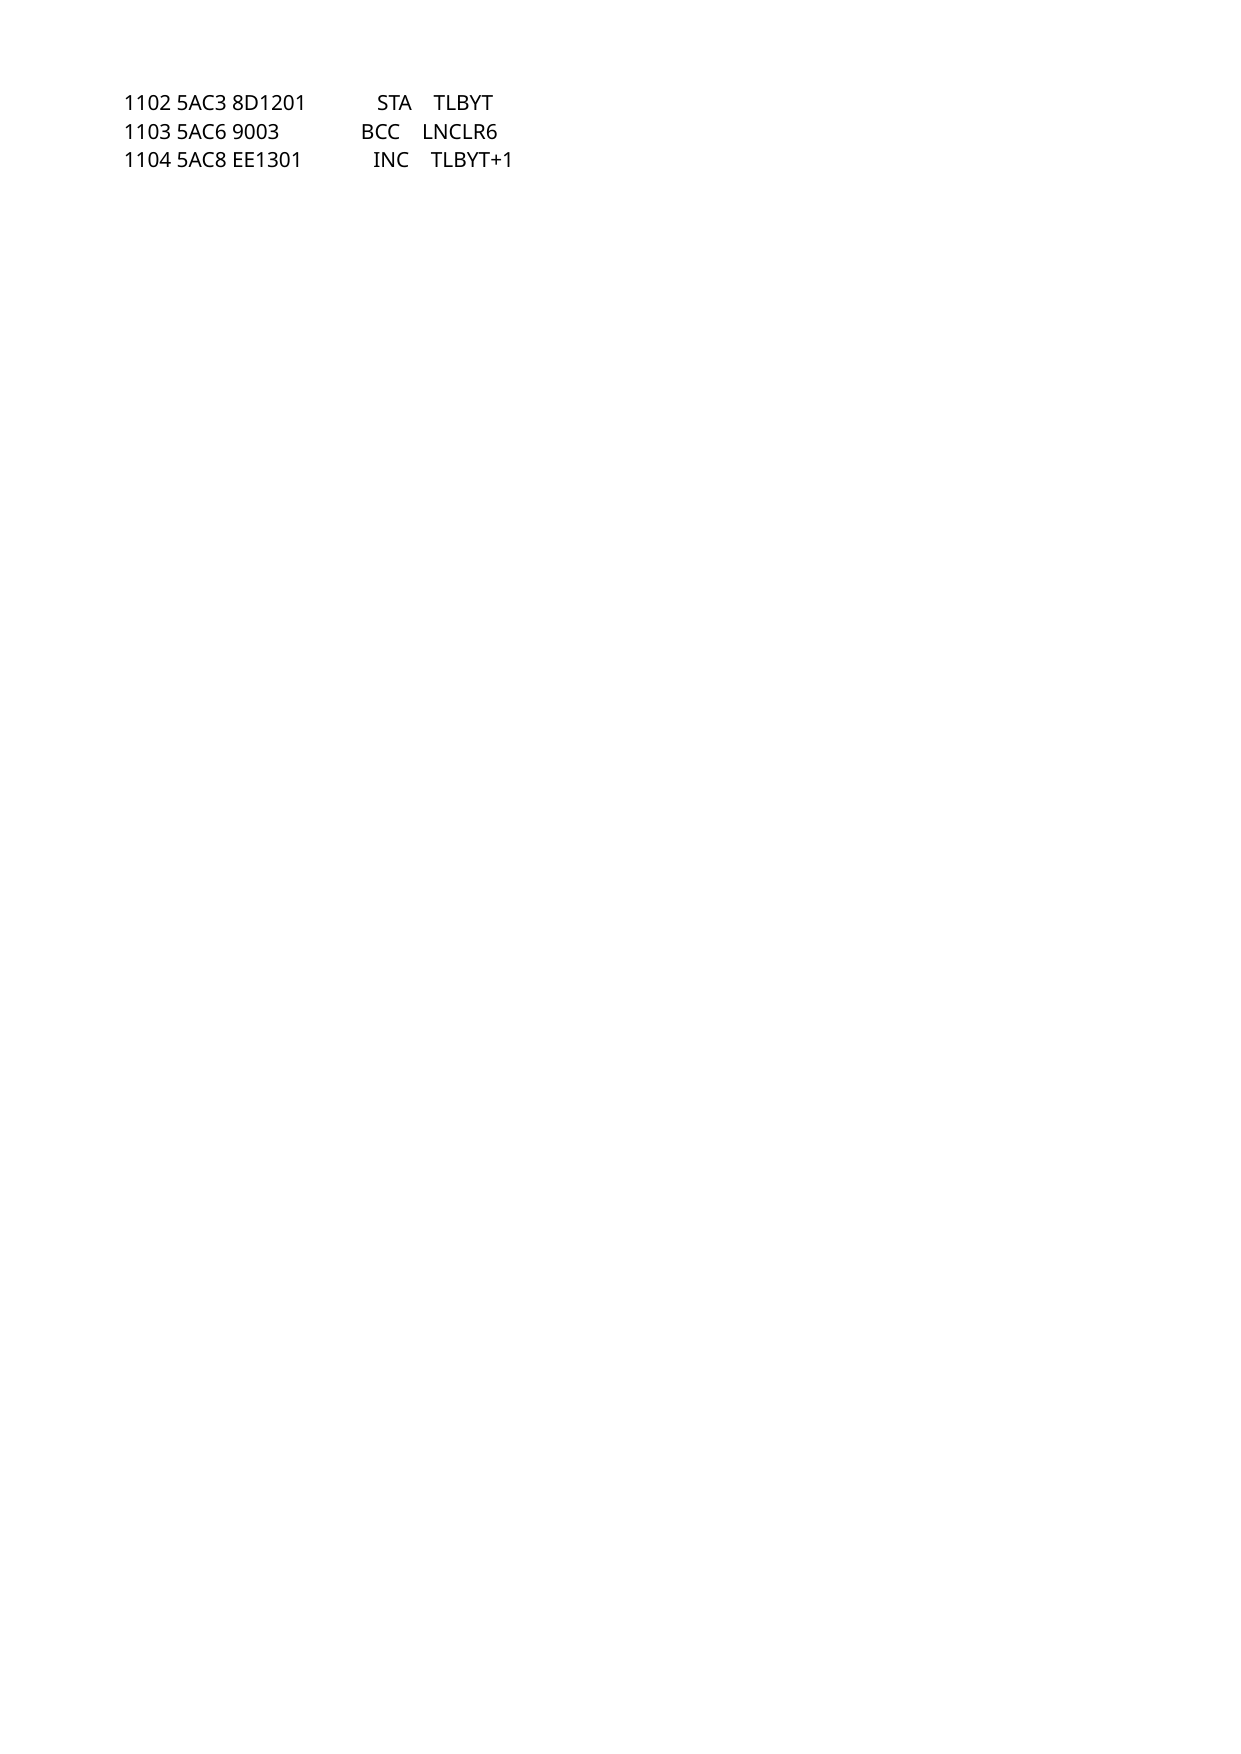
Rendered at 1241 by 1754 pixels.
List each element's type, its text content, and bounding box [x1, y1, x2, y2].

text 1103 5AC6 9003 BCC LNCLR6 [118, 117, 1152, 145]
text 1104 5AC8 EE1301 INC TLBYT+1 [118, 145, 1152, 174]
text 1102 5AC3 8D1201 STA TLBYT [118, 88, 1152, 117]
